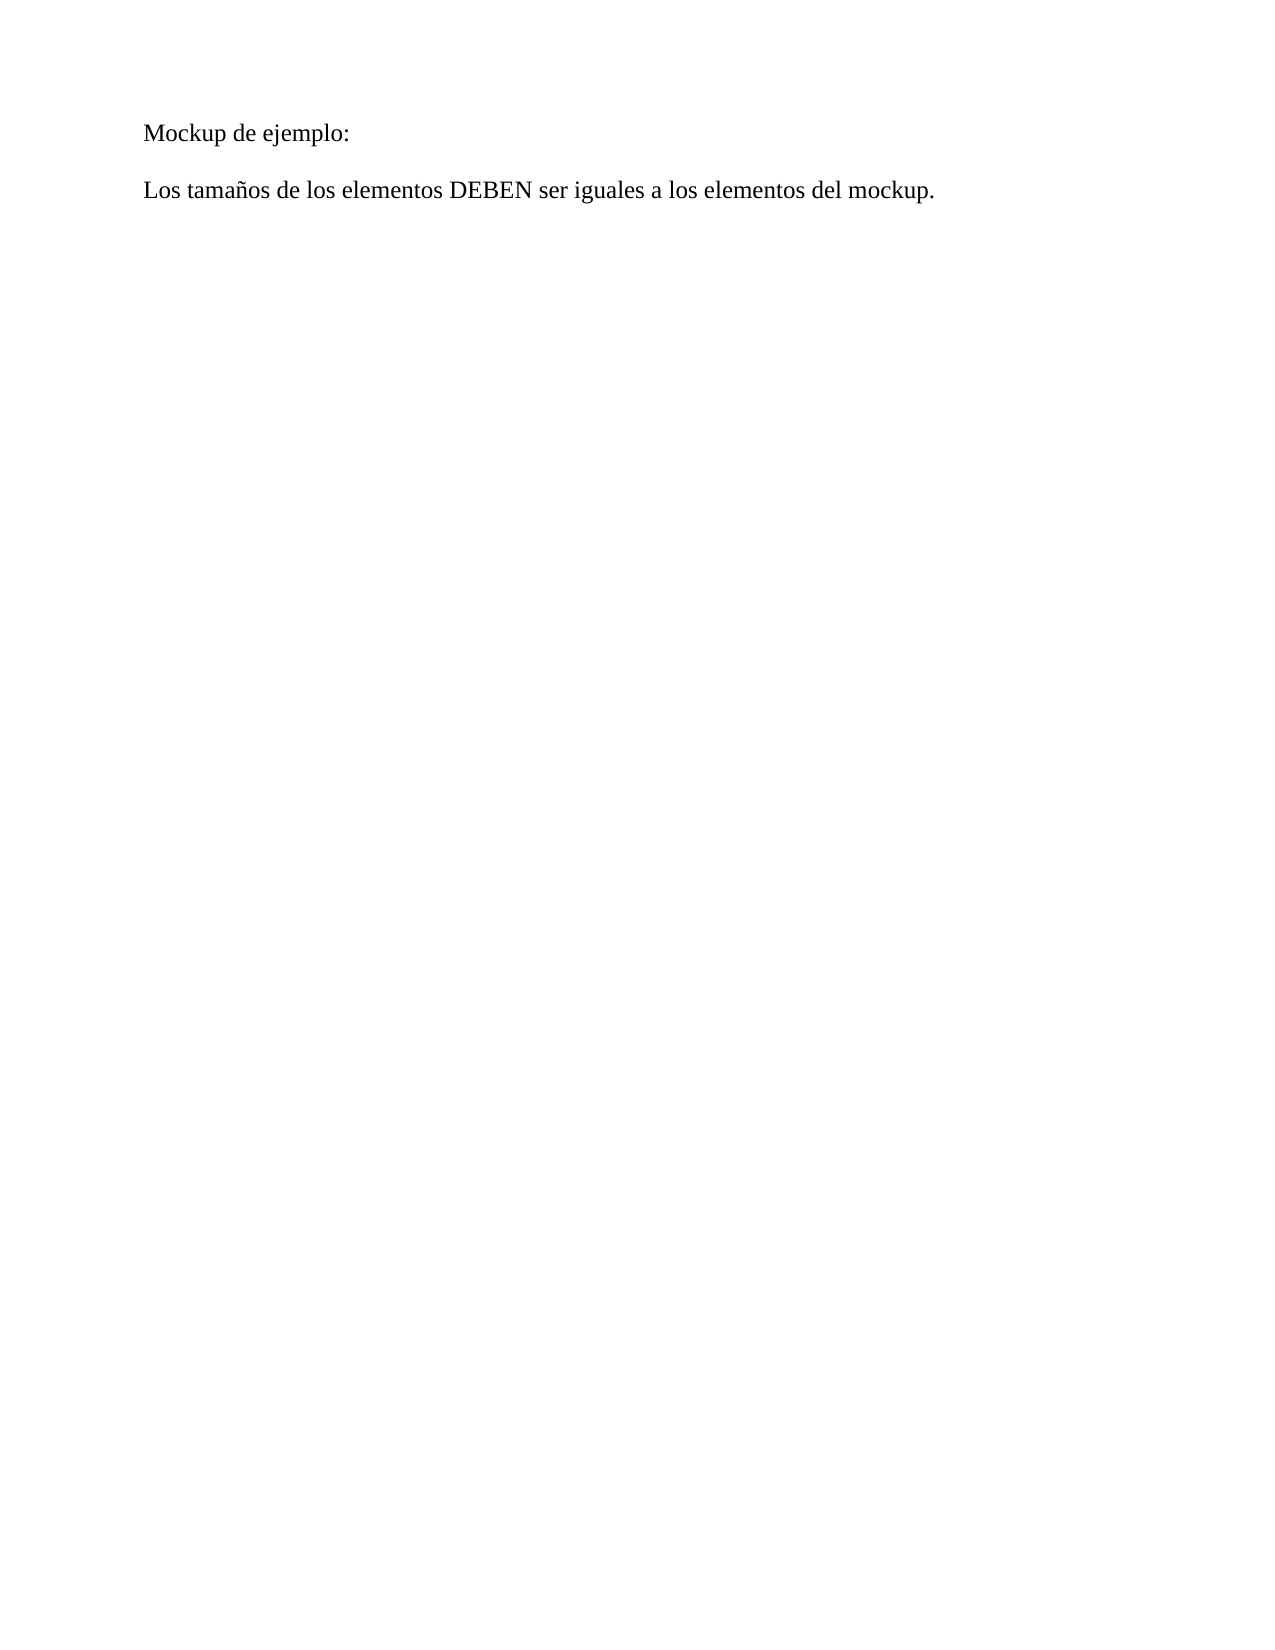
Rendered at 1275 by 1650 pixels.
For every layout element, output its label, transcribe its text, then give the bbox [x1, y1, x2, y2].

text Los tamaños de los elementos DEBEN ser iguales a los elementos del mockup. [118, 176, 1157, 204]
text Mockup de ejemplo: [118, 118, 1157, 147]
